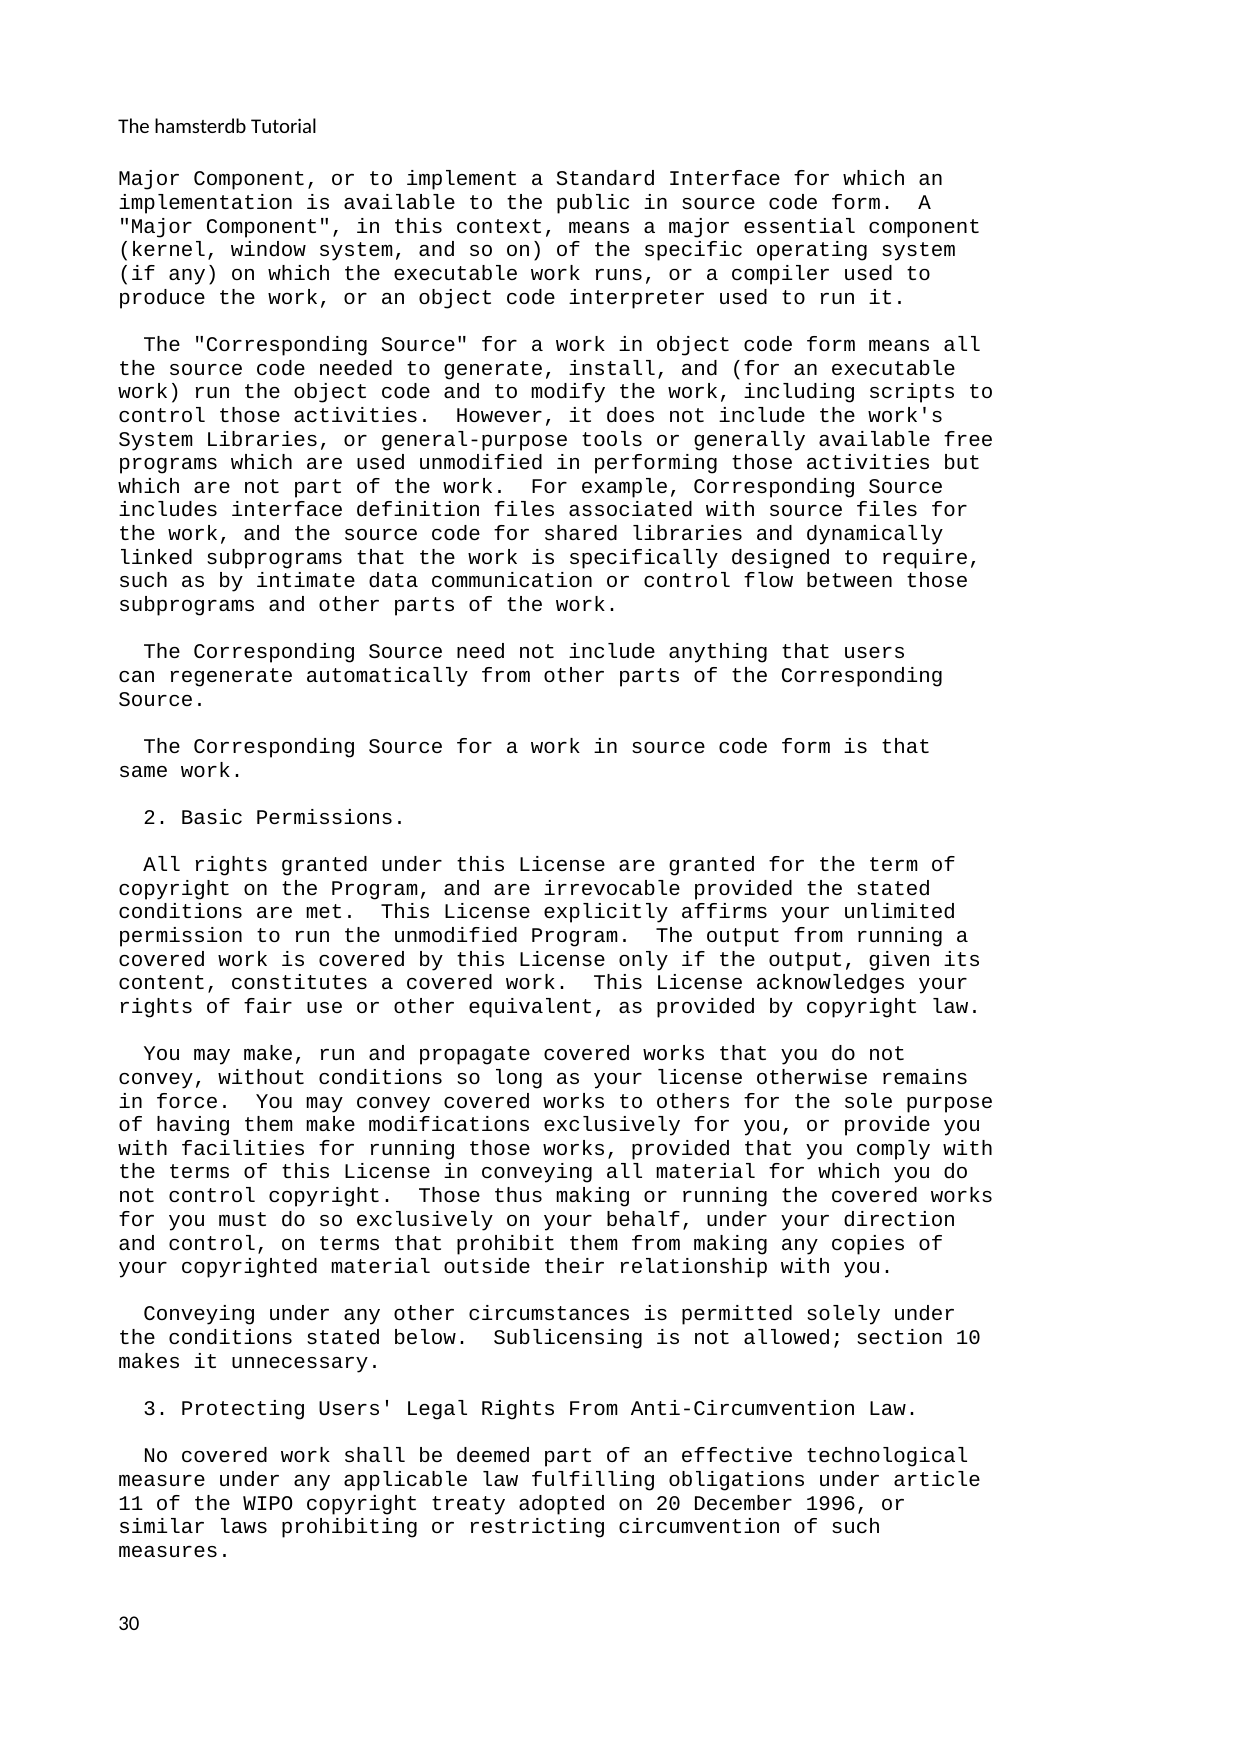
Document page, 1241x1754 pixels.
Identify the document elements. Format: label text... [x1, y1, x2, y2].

text measures. [118, 1540, 1122, 1563]
text similar laws prohibiting or restricting circumvention of such [118, 1516, 1122, 1540]
text the work, and the source code for shared libraries and dynamically [118, 523, 1122, 547]
text (if any) on which the executable work runs, or a compiler used to [118, 263, 1122, 287]
text produce the work, or an object code interpreter used to run it. [118, 287, 1122, 310]
text measure under any applicable law fulfilling obligations under article [118, 1469, 1122, 1493]
text No covered work shall be deemed part of an effective technological [118, 1445, 1122, 1469]
text All rights granted under this License are granted for the term of [118, 854, 1122, 878]
text implementation is available to the public in source code form. A [118, 192, 1122, 216]
text includes interface definition files associated with source files for [118, 499, 1122, 523]
text The "Corresponding Source" for a work in object code form means all [118, 334, 1122, 358]
text linked subprograms that the work is specifically designed to require, [118, 547, 1122, 570]
text such as by intimate data communication or control flow between those [118, 570, 1122, 594]
text not control copyright. Those thus making or running the covered works [118, 1185, 1122, 1209]
text with facilities for running those works, provided that you comply with [118, 1138, 1122, 1162]
text programs which are used unmodified in performing those activities but [118, 452, 1122, 476]
text covered work is covered by this License only if the output, given its [118, 949, 1122, 972]
text your copyrighted material outside their relationship with you. [118, 1256, 1122, 1280]
text of having them make modifications exclusively for you, or provide you [118, 1114, 1122, 1138]
text the terms of this License in conveying all material for which you do [118, 1162, 1122, 1185]
text content, constitutes a covered work. This License acknowledges your [118, 972, 1122, 996]
text can regenerate automatically from other parts of the Corresponding [118, 665, 1122, 689]
text copyright on the Program, and are irrevocable provided the stated [118, 878, 1122, 901]
text 11 of the WIPO copyright treaty adopted on 20 December 1996, or [118, 1493, 1122, 1516]
text same work. [118, 759, 1122, 783]
text the conditions stated below. Sublicensing is not allowed; section 10 [118, 1327, 1122, 1351]
text for you must do so exclusively on your behalf, under your direction [118, 1209, 1122, 1232]
text conditions are met. This License explicitly affirms your unlimited [118, 901, 1122, 925]
text The Corresponding Source for a work in source code form is that [118, 736, 1122, 759]
text "Major Component", in this context, means a major essential component [118, 216, 1122, 239]
text control those activities. However, it does not include the work's [118, 405, 1122, 428]
text 3. Protecting Users' Legal Rights From Anti-Circumvention Law. [118, 1398, 1122, 1422]
text which are not part of the work. For example, Corresponding Source [118, 476, 1122, 499]
text You may make, run and propagate covered works that you do not [118, 1043, 1122, 1067]
text The Corresponding Source need not include anything that users [118, 641, 1122, 665]
text Major Component, or to implement a Standard Interface for which an [118, 168, 1122, 192]
text the source code needed to generate, install, and (for an executable [118, 358, 1122, 381]
text in force. You may convey covered works to others for the sole purpose [118, 1091, 1122, 1114]
text rights of fair use or other equivalent, as provided by copyright law. [118, 996, 1122, 1020]
text (kernel, window system, and so on) of the specific operating system [118, 239, 1122, 263]
text work) run the object code and to modify the work, including scripts to [118, 381, 1122, 405]
text and control, on terms that prohibit them from making any copies of [118, 1232, 1122, 1256]
text Source. [118, 689, 1122, 712]
text makes it unnecessary. [118, 1351, 1122, 1374]
text convey, without conditions so long as your license otherwise remains [118, 1067, 1122, 1091]
text 2. Basic Permissions. [118, 807, 1122, 831]
text subprograms and other parts of the work. [118, 594, 1122, 618]
text System Libraries, or general-purpose tools or generally available free [118, 428, 1122, 452]
text permission to run the unmodified Program. The output from running a [118, 925, 1122, 949]
text Conveying under any other circumstances is permitted solely under [118, 1303, 1122, 1327]
